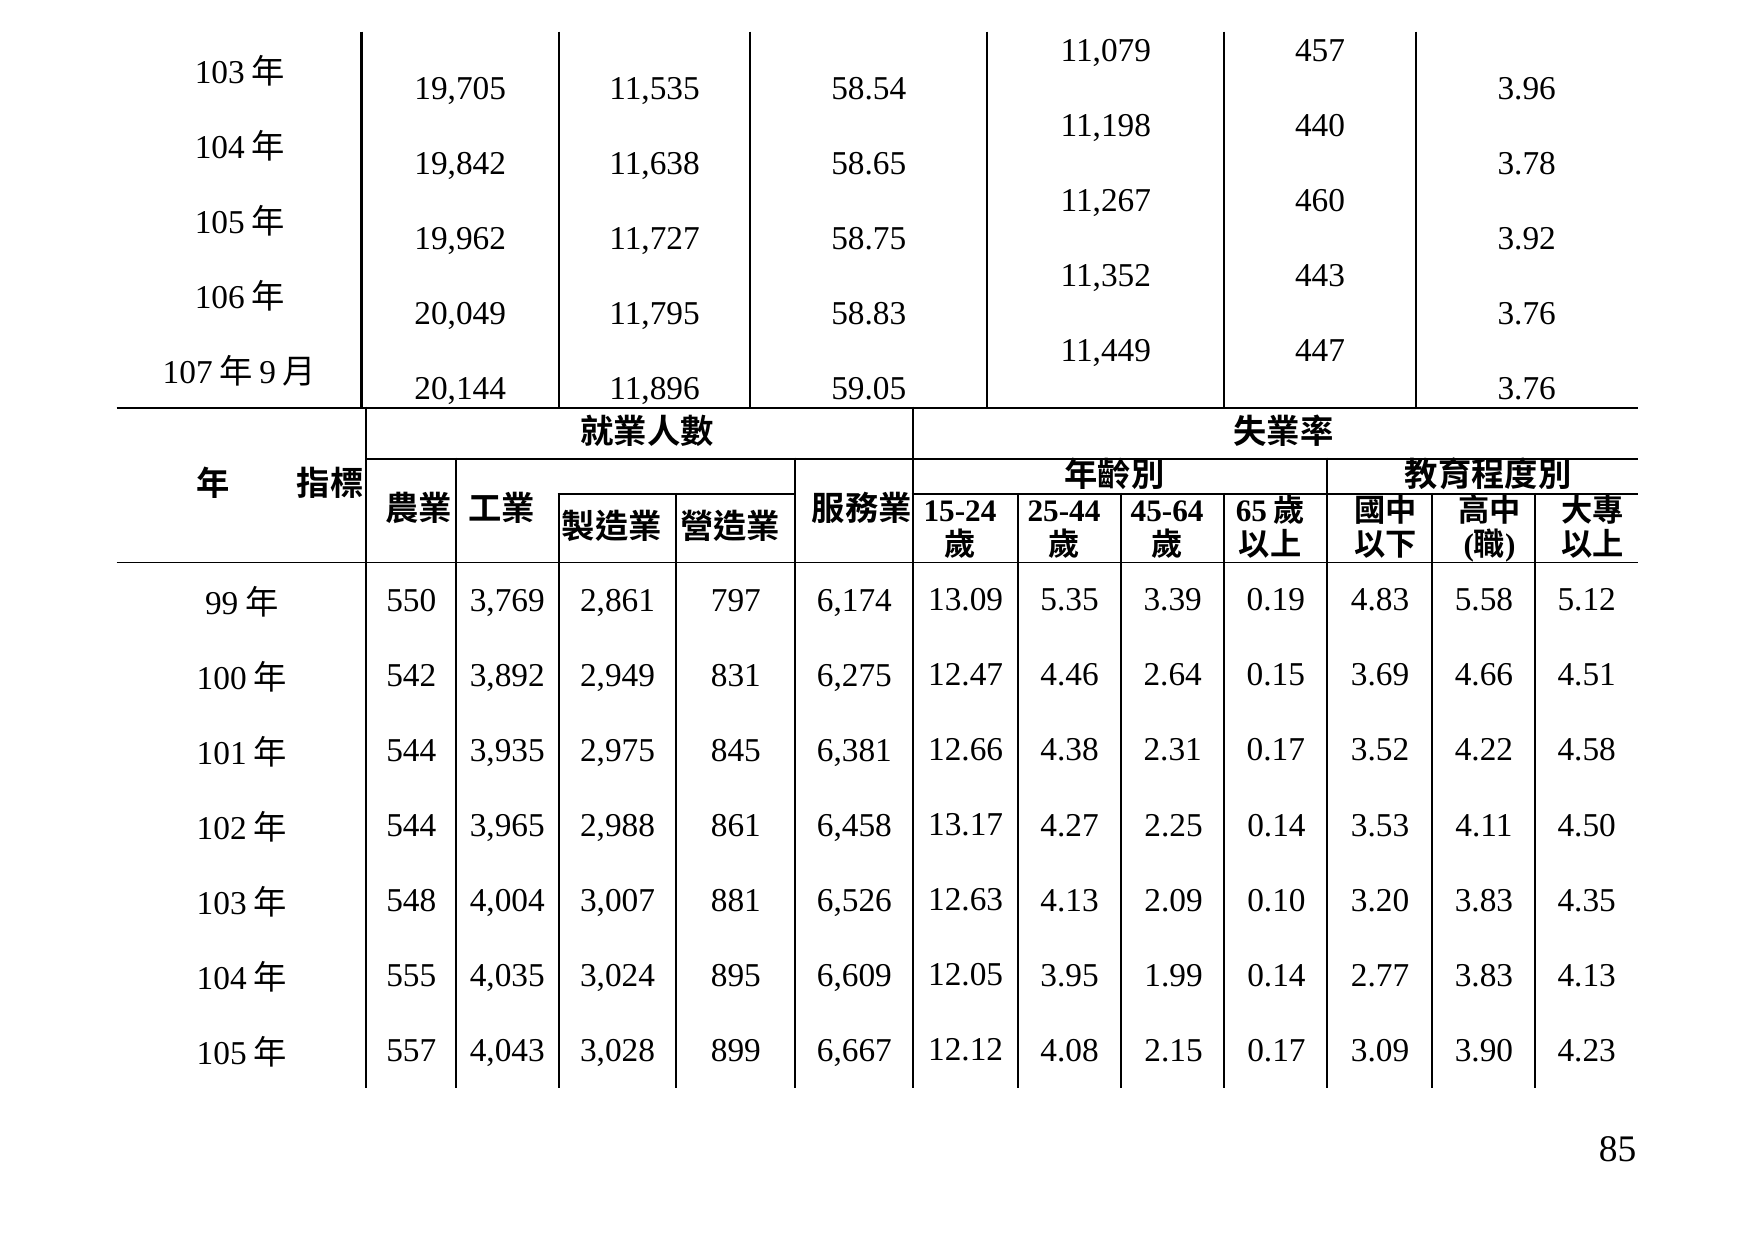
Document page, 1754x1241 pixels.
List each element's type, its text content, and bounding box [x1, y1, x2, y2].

table_cell [559, 460, 676, 493]
table_cell 12.63 [914, 863, 1017, 938]
table_cell [676, 460, 794, 493]
table_cell 3,769 [457, 563, 558, 638]
table_cell 899 [677, 1013, 794, 1088]
table_cell 0.17 [1225, 1013, 1326, 1088]
table_cell 457 [1225, 32, 1415, 107]
table_cell 845 [677, 713, 794, 788]
table_cell 3,935 [457, 713, 558, 788]
table_cell 3,892 [457, 638, 558, 713]
table_cell 797 [677, 563, 794, 638]
table_cell 58.54 [751, 32, 986, 107]
table_cell 102年 [117, 788, 365, 863]
table_cell 3,024 [560, 938, 675, 1013]
table_cell 99年 [117, 563, 365, 638]
table_cell 11,535 [560, 32, 749, 107]
table_cell 高中(職) [1433, 495, 1534, 562]
table_cell 13.09 [914, 563, 1017, 638]
table_cell 12.05 [914, 938, 1017, 1013]
table_cell 2.64 [1122, 638, 1223, 713]
table_cell 年 指標 [117, 409, 365, 562]
table_cell 3.76 [1417, 332, 1637, 407]
table_cell 6,667 [796, 1013, 912, 1088]
table_cell 101年 [117, 713, 365, 788]
table_cell 1.99 [1122, 938, 1223, 1013]
table_cell 4,035 [457, 938, 558, 1013]
table_cell 25-44歲 [1019, 495, 1120, 562]
table_cell 6,174 [796, 563, 912, 638]
table_cell 11,079 [988, 32, 1223, 107]
table_cell 107年9月 [117, 332, 360, 407]
table_cell 4.51 [1536, 638, 1637, 713]
table_cell 555 [367, 938, 455, 1013]
table_cell 20,049 [363, 257, 558, 332]
table_cell 2,949 [560, 638, 675, 713]
table_cell 58.65 [751, 107, 986, 182]
table_cell 4,043 [457, 1013, 558, 1088]
table_cell 11,638 [560, 107, 749, 182]
table_cell 0.17 [1225, 713, 1326, 788]
table_cell 11,449 [988, 332, 1223, 407]
table_cell 11,727 [560, 182, 749, 257]
table_cell 2.31 [1122, 713, 1223, 788]
table_cell 5.35 [1019, 563, 1120, 638]
table_cell 19,962 [363, 182, 558, 257]
table_cell 3.52 [1328, 713, 1431, 788]
table_cell 3.39 [1122, 563, 1223, 638]
table_cell 4.08 [1019, 1013, 1120, 1088]
table_cell 營造業 [677, 495, 794, 562]
table_cell 19,705 [363, 32, 558, 107]
table_cell 3.53 [1328, 788, 1431, 863]
table_cell 3.90 [1433, 1013, 1534, 1088]
table_cell 2.25 [1122, 788, 1223, 863]
table_cell 11,896 [560, 332, 749, 407]
table_cell 工業 [457, 460, 558, 562]
table_cell 58.83 [751, 257, 986, 332]
table_cell 105年 [117, 182, 360, 257]
table_cell 3.83 [1433, 938, 1534, 1013]
table_cell 550 [367, 563, 455, 638]
table_cell 4.22 [1433, 713, 1534, 788]
table_cell 12.66 [914, 713, 1017, 788]
table_cell 0.19 [1225, 563, 1326, 638]
table_cell 2.77 [1328, 938, 1431, 1013]
table_cell 100年 [117, 638, 365, 713]
table_cell 105年 [117, 1013, 365, 1088]
table_cell 0.14 [1225, 788, 1326, 863]
table_cell 440 [1225, 107, 1415, 182]
table_cell 2,975 [560, 713, 675, 788]
table_cell 3.83 [1433, 863, 1534, 938]
table_cell 3.76 [1417, 257, 1637, 332]
table_cell 881 [677, 863, 794, 938]
table_cell 542 [367, 638, 455, 713]
table_cell 3.92 [1417, 182, 1637, 257]
table_cell 4.27 [1019, 788, 1120, 863]
table_cell 0.15 [1225, 638, 1326, 713]
table_cell 4.50 [1536, 788, 1637, 863]
table_cell 6,526 [796, 863, 912, 938]
table_cell 4,004 [457, 863, 558, 938]
table_cell 11,795 [560, 257, 749, 332]
table_cell 4.23 [1536, 1013, 1637, 1088]
table_cell 104年 [117, 938, 365, 1013]
table_cell 2,861 [560, 563, 675, 638]
table_cell 3.78 [1417, 107, 1637, 182]
table_cell 65歲 以上 [1225, 495, 1326, 562]
table_cell 失業率 [914, 409, 1637, 457]
table_cell 15-24歲 [914, 495, 1017, 562]
table_cell 106年 [117, 257, 360, 332]
table_cell 12.47 [914, 638, 1017, 713]
table_cell 58.75 [751, 182, 986, 257]
table_cell 3.69 [1328, 638, 1431, 713]
table_cell 年齡別 [914, 460, 1326, 493]
table_cell 0.14 [1225, 938, 1326, 1013]
table_cell 3,007 [560, 863, 675, 938]
table_cell 460 [1225, 182, 1415, 257]
table_cell 20,144 [363, 332, 558, 407]
table_cell 11,267 [988, 182, 1223, 257]
table_cell 4.11 [1433, 788, 1534, 863]
table_cell 59.05 [751, 332, 986, 407]
table_cell 447 [1225, 332, 1415, 407]
table_cell 4.46 [1019, 638, 1120, 713]
table_cell 557 [367, 1013, 455, 1088]
table_cell 國中 以下 [1328, 495, 1431, 562]
table_cell 5.12 [1536, 563, 1637, 638]
table_cell 11,352 [988, 257, 1223, 332]
table_cell 6,275 [796, 638, 912, 713]
table_cell 3.09 [1328, 1013, 1431, 1088]
table_cell 4.13 [1536, 938, 1637, 1013]
table_cell 3.96 [1417, 32, 1637, 107]
table_cell 5.58 [1433, 563, 1534, 638]
table_cell 861 [677, 788, 794, 863]
table_cell 544 [367, 713, 455, 788]
table_cell 831 [677, 638, 794, 713]
table_cell 6,609 [796, 938, 912, 1013]
table_cell 103年 [117, 863, 365, 938]
table_cell 4.58 [1536, 713, 1637, 788]
table_cell 548 [367, 863, 455, 938]
table_cell 4.13 [1019, 863, 1120, 938]
table_cell 3.20 [1328, 863, 1431, 938]
table_cell 4.38 [1019, 713, 1120, 788]
table_cell 45-64歲 [1122, 495, 1223, 562]
table_cell 4.35 [1536, 863, 1637, 938]
table_cell 6,458 [796, 788, 912, 863]
table_cell 3.95 [1019, 938, 1120, 1013]
table_cell 4.66 [1433, 638, 1534, 713]
table_cell 製造業 [560, 495, 675, 562]
table_cell 0.10 [1225, 863, 1326, 938]
table_cell 104年 [117, 107, 360, 182]
table_cell 2,988 [560, 788, 675, 863]
table_cell 544 [367, 788, 455, 863]
table_cell 443 [1225, 257, 1415, 332]
table_cell 895 [677, 938, 794, 1013]
table_cell 2.15 [1122, 1013, 1223, 1088]
table_cell 12.12 [914, 1013, 1017, 1088]
table_cell 服務業 [796, 460, 912, 562]
table_cell 3,965 [457, 788, 558, 863]
table_cell 農業 [367, 460, 455, 562]
table_cell 大專 以上 [1536, 495, 1637, 562]
table_cell 103年 [117, 32, 360, 107]
table_cell 4.83 [1328, 563, 1431, 638]
table_cell 13.17 [914, 788, 1017, 863]
table_cell 19,842 [363, 107, 558, 182]
table_cell 6,381 [796, 713, 912, 788]
table_cell 2.09 [1122, 863, 1223, 938]
table_cell 3,028 [560, 1013, 675, 1088]
table_cell 教育程度別 [1328, 460, 1637, 493]
table_cell 就業人數 [367, 409, 912, 457]
table_cell 11,198 [988, 107, 1223, 182]
